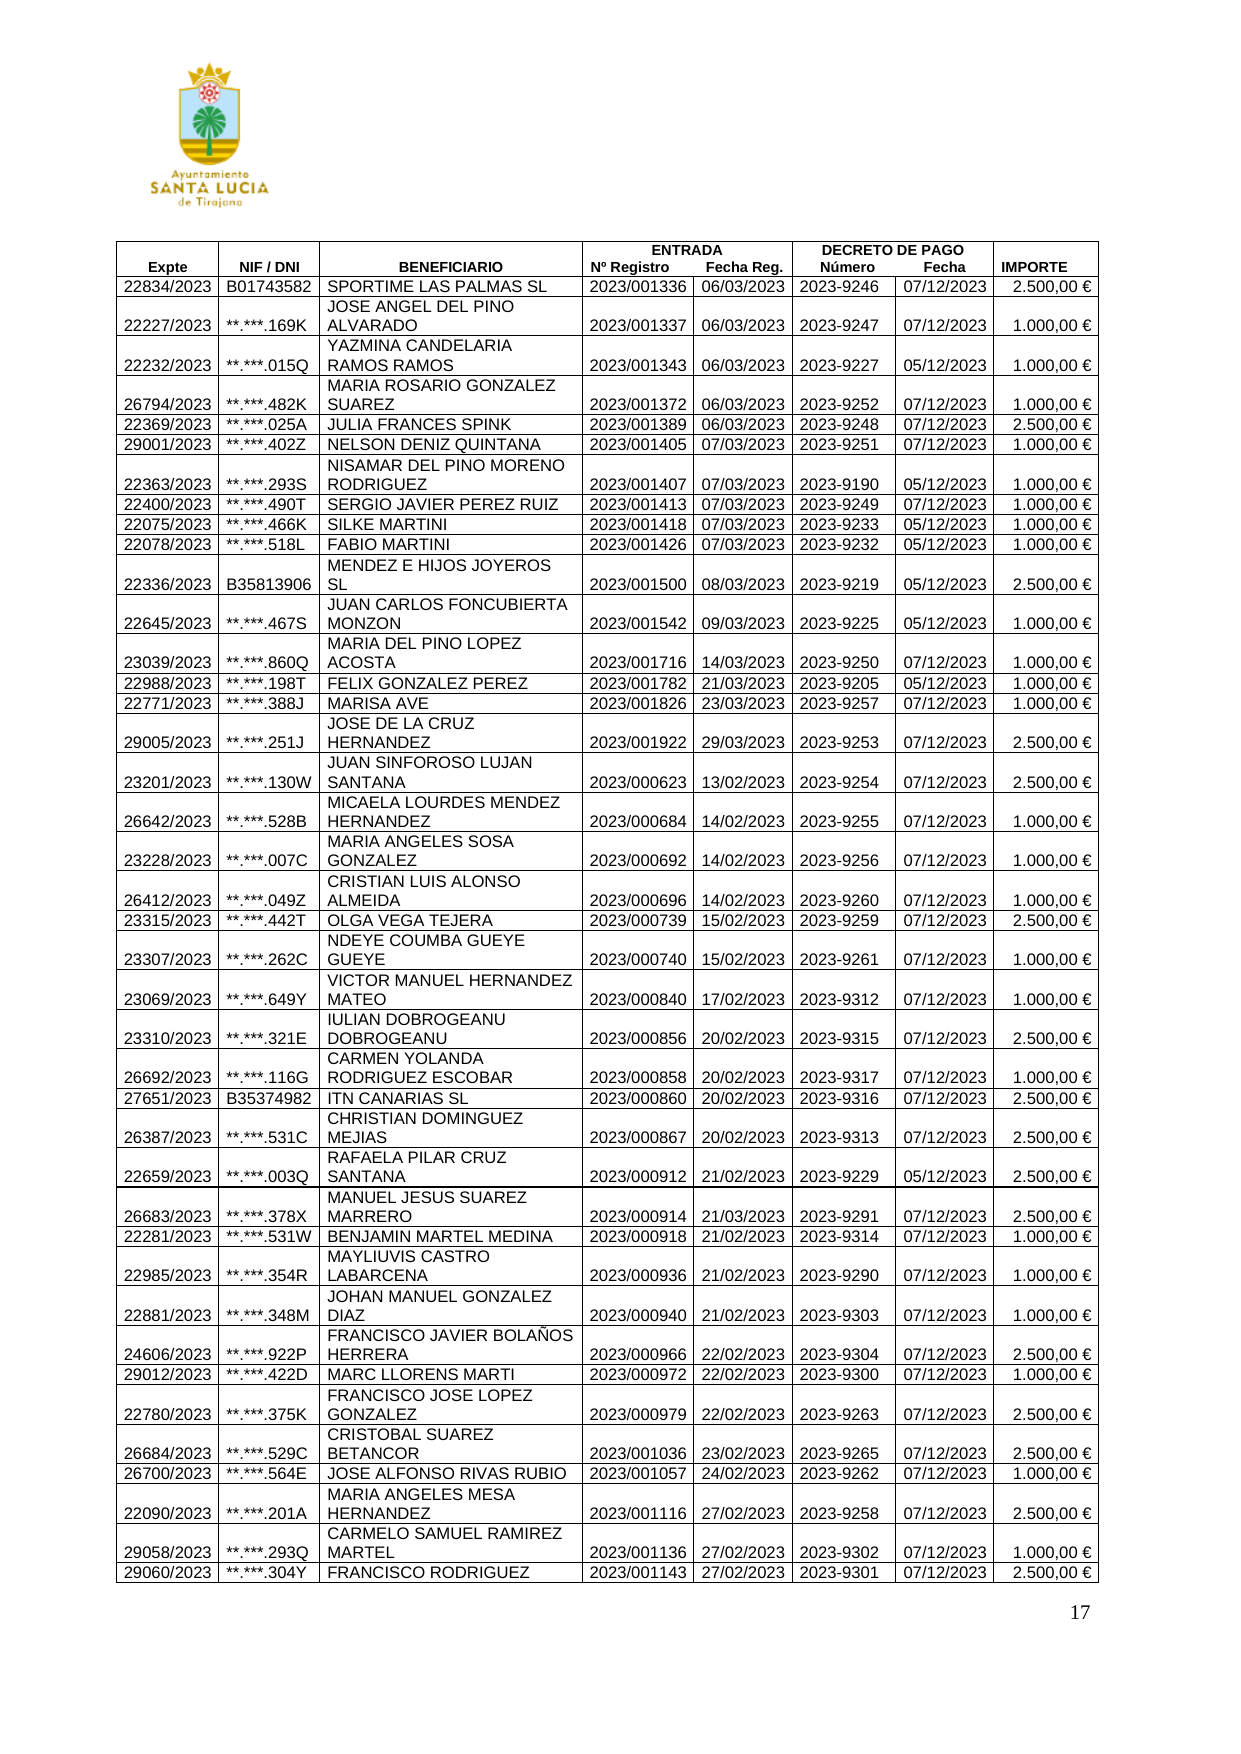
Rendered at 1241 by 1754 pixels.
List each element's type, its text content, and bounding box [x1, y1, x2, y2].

table_cell FABIO MARTINI [320, 535, 582, 554]
table_cell 2023/001542 [583, 595, 693, 633]
table_cell 2023/001389 [583, 415, 693, 434]
table_cell 07/12/2023 [896, 297, 993, 335]
table_cell 22/02/2023 [694, 1385, 792, 1424]
table_cell **.***.529C [219, 1425, 319, 1463]
table_cell 2.500,00 € [994, 277, 1098, 296]
table_cell 2023/001407 [583, 455, 693, 494]
table_cell MARIA ANGELES SOSA GONZALEZ [320, 832, 582, 870]
table_cell **.***.003Q [219, 1148, 319, 1186]
table_cell **.***.293S [219, 455, 319, 494]
table_cell **.***.348M [219, 1286, 319, 1325]
table_cell 26683/2023 [117, 1188, 218, 1226]
table_cell 06/03/2023 [694, 336, 792, 374]
table_cell MARC LLORENS MARTI [320, 1365, 582, 1384]
table_cell 2023-9248 [793, 415, 895, 434]
table_cell 1.000,00 € [994, 535, 1098, 554]
table_cell 1.000,00 € [994, 1227, 1098, 1246]
table_cell 14/02/2023 [694, 871, 792, 910]
table_cell 2023/001716 [583, 634, 693, 672]
table_cell 13/02/2023 [694, 753, 792, 792]
table_cell 07/12/2023 [896, 1385, 993, 1424]
table_cell 29058/2023 [117, 1524, 218, 1562]
table_cell 07/12/2023 [896, 415, 993, 434]
table_cell **.***.467S [219, 595, 319, 633]
table_cell 29001/2023 [117, 435, 218, 454]
table_cell 21/02/2023 [694, 1227, 792, 1246]
table_cell 2023-9232 [793, 535, 895, 554]
table_cell 05/12/2023 [896, 595, 993, 633]
table_cell NISAMAR DEL PINO MORENO RODRIGUEZ [320, 455, 582, 494]
table_cell 2023/000918 [583, 1227, 693, 1246]
table_cell **.***.007C [219, 832, 319, 870]
table_cell 2023-9252 [793, 376, 895, 414]
table_cell 2023-9225 [793, 595, 895, 633]
table_header IMPORTE [994, 242, 1098, 276]
table_cell 2023-9258 [793, 1484, 895, 1523]
table_cell 07/03/2023 [694, 535, 792, 554]
table_cell 1.000,00 € [994, 376, 1098, 414]
table_cell 07/12/2023 [896, 714, 993, 752]
table_cell 2.500,00 € [994, 555, 1098, 594]
table_cell 22078/2023 [117, 535, 218, 554]
table_cell 07/12/2023 [896, 793, 993, 831]
table_cell 2023-9290 [793, 1247, 895, 1285]
table_cell CHRISTIAN DOMINGUEZ MEJIAS [320, 1109, 582, 1147]
table_cell 2023-9317 [793, 1049, 895, 1087]
table_cell 22369/2023 [117, 415, 218, 434]
table_cell 22400/2023 [117, 495, 218, 514]
table_cell 2023-9247 [793, 297, 895, 335]
table_cell B35374982 [219, 1089, 319, 1108]
table_cell 22227/2023 [117, 297, 218, 335]
table_cell 2.500,00 € [994, 1425, 1098, 1463]
table_cell 2023-9315 [793, 1010, 895, 1048]
table_cell 2023/000858 [583, 1049, 693, 1087]
table_cell 07/12/2023 [896, 911, 993, 930]
table_cell OLGA VEGA TEJERA [320, 911, 582, 930]
table_cell 22659/2023 [117, 1148, 218, 1186]
table_cell 2023/001413 [583, 495, 693, 514]
table_cell 22336/2023 [117, 555, 218, 594]
table_cell 2023-9219 [793, 555, 895, 594]
table_cell 2023-9262 [793, 1464, 895, 1483]
table_cell 1.000,00 € [994, 634, 1098, 672]
table_cell 07/12/2023 [896, 1484, 993, 1523]
table_cell MARISA AVE [320, 694, 582, 713]
table_cell 1.000,00 € [994, 1464, 1098, 1483]
table_cell 2023-9316 [793, 1089, 895, 1108]
table_cell 05/12/2023 [896, 515, 993, 534]
table_cell 2.500,00 € [994, 1326, 1098, 1364]
table_cell 23307/2023 [117, 931, 218, 969]
table_cell **.***.025A [219, 415, 319, 434]
table_cell 05/12/2023 [896, 555, 993, 594]
table_cell 2023-9249 [793, 495, 895, 514]
table_cell 08/03/2023 [694, 555, 792, 594]
table_cell 05/12/2023 [896, 535, 993, 554]
table_cell 2023-9314 [793, 1227, 895, 1246]
table_cell 2023-9227 [793, 336, 895, 374]
table_cell 2.500,00 € [994, 1385, 1098, 1424]
table_cell 2023-9253 [793, 714, 895, 752]
table_cell 1.000,00 € [994, 495, 1098, 514]
table_cell 26412/2023 [117, 871, 218, 910]
table_cell **.***.388J [219, 694, 319, 713]
table_cell **.***.198T [219, 674, 319, 693]
table_cell **.***.442T [219, 911, 319, 930]
table_header DECRETO DE PAGO Número Fecha [793, 242, 993, 276]
table_cell 21/02/2023 [694, 1247, 792, 1285]
table_cell 2023/000856 [583, 1010, 693, 1048]
table_cell FELIX GONZALEZ PEREZ [320, 674, 582, 693]
table_cell 2023/001337 [583, 297, 693, 335]
table_cell 07/03/2023 [694, 455, 792, 494]
table_cell 22988/2023 [117, 674, 218, 693]
table_cell **.***.201A [219, 1484, 319, 1523]
table_cell 07/12/2023 [896, 1010, 993, 1048]
table_cell 2023/001500 [583, 555, 693, 594]
table_cell JOSE ALFONSO RIVAS RUBIO [320, 1464, 582, 1483]
table_cell CARMEN YOLANDA RODRIGUEZ ESCOBAR [320, 1049, 582, 1087]
table_cell 22645/2023 [117, 595, 218, 633]
table_cell **.***.015Q [219, 336, 319, 374]
table_cell 26692/2023 [117, 1049, 218, 1087]
table_cell 23/02/2023 [694, 1425, 792, 1463]
table_cell **.***.354R [219, 1247, 319, 1285]
table_cell 24/02/2023 [694, 1464, 792, 1483]
table_cell 29060/2023 [117, 1563, 218, 1582]
table_cell **.***.422D [219, 1365, 319, 1384]
table_cell 2023/001136 [583, 1524, 693, 1562]
table_cell 2023-9190 [793, 455, 895, 494]
table_cell 1.000,00 € [994, 1247, 1098, 1285]
table_header ENTRADA Nº Registro Fecha Reg. [583, 242, 792, 276]
table_cell 07/12/2023 [896, 277, 993, 296]
table_cell 21/02/2023 [694, 1148, 792, 1186]
table_cell 22985/2023 [117, 1247, 218, 1285]
table_cell **.***.518L [219, 535, 319, 554]
table_cell 2.500,00 € [994, 1148, 1098, 1186]
table_cell IULIAN DOBROGEANU DOBROGEANU [320, 1010, 582, 1048]
table_cell 2.500,00 € [994, 1089, 1098, 1108]
table_cell 29/03/2023 [694, 714, 792, 752]
table_cell **.***.490T [219, 495, 319, 514]
table_cell **.***.293Q [219, 1524, 319, 1562]
table_cell 2023/000696 [583, 871, 693, 910]
table_cell **.***.321E [219, 1010, 319, 1048]
table_cell 20/02/2023 [694, 1089, 792, 1108]
table_cell 05/12/2023 [896, 336, 993, 374]
table_cell **.***.402Z [219, 435, 319, 454]
table_cell B35813906 [219, 555, 319, 594]
table_cell 07/12/2023 [896, 1524, 993, 1562]
table_cell 2023-9254 [793, 753, 895, 792]
table_cell **.***.251J [219, 714, 319, 752]
table_cell 1.000,00 € [994, 435, 1098, 454]
table_cell 22/02/2023 [694, 1326, 792, 1364]
table_cell 2.500,00 € [994, 714, 1098, 752]
table_cell 2023/001418 [583, 515, 693, 534]
table_cell 2023/000623 [583, 753, 693, 792]
table_cell 06/03/2023 [694, 297, 792, 335]
table_cell JOSE ANGEL DEL PINO ALVARADO [320, 297, 582, 335]
table_cell CRISTIAN LUIS ALONSO ALMEIDA [320, 871, 582, 910]
table_cell 26684/2023 [117, 1425, 218, 1463]
table_cell RAFAELA PILAR CRUZ SANTANA [320, 1148, 582, 1186]
table_cell 07/12/2023 [896, 1326, 993, 1364]
table_cell 07/03/2023 [694, 515, 792, 534]
table_cell 23228/2023 [117, 832, 218, 870]
table_cell 15/02/2023 [694, 931, 792, 969]
table_cell 22075/2023 [117, 515, 218, 534]
table_cell 2023/000966 [583, 1326, 693, 1364]
table_cell 07/12/2023 [896, 1227, 993, 1246]
table_cell **.***.049Z [219, 871, 319, 910]
table_cell 2023/000740 [583, 931, 693, 969]
table_cell 06/03/2023 [694, 277, 792, 296]
table_cell MICAELA LOURDES MENDEZ HERNANDEZ [320, 793, 582, 831]
table_cell 2023/001405 [583, 435, 693, 454]
table_cell 2023/000979 [583, 1385, 693, 1424]
table_cell 2.500,00 € [994, 1109, 1098, 1147]
table_cell 23315/2023 [117, 911, 218, 930]
table_cell 2023-9263 [793, 1385, 895, 1424]
table_cell 15/02/2023 [694, 911, 792, 930]
table_cell 23310/2023 [117, 1010, 218, 1048]
table_header NIF / DNI [219, 242, 319, 276]
table_cell **.***.304Y [219, 1563, 319, 1582]
table_cell 1.000,00 € [994, 931, 1098, 969]
table_cell 22834/2023 [117, 277, 218, 296]
table_cell 07/12/2023 [896, 1109, 993, 1147]
table_cell 26794/2023 [117, 376, 218, 414]
table_cell 23201/2023 [117, 753, 218, 792]
table_cell 2023-9246 [793, 277, 895, 296]
table_cell ITN CANARIAS SL [320, 1089, 582, 1108]
table_cell 05/12/2023 [896, 1148, 993, 1186]
table_cell 1.000,00 € [994, 832, 1098, 870]
table_cell 29012/2023 [117, 1365, 218, 1384]
table_cell **.***.116G [219, 1049, 319, 1087]
table_cell 1.000,00 € [994, 515, 1098, 534]
table_cell **.***.531W [219, 1227, 319, 1246]
table_cell 2023-9255 [793, 793, 895, 831]
table_cell 22232/2023 [117, 336, 218, 374]
table_cell 2023-9303 [793, 1286, 895, 1325]
table_cell 2023/000692 [583, 832, 693, 870]
table_cell 22281/2023 [117, 1227, 218, 1246]
table_cell JULIA FRANCES SPINK [320, 415, 582, 434]
table_cell 06/03/2023 [694, 376, 792, 414]
table_cell 2023-9260 [793, 871, 895, 910]
table_cell 29005/2023 [117, 714, 218, 752]
table_cell 23069/2023 [117, 970, 218, 1009]
table_cell 07/03/2023 [694, 435, 792, 454]
table_cell 2023-9312 [793, 970, 895, 1009]
table_cell 27/02/2023 [694, 1524, 792, 1562]
table_cell 2023-9313 [793, 1109, 895, 1147]
table_cell 07/12/2023 [896, 694, 993, 713]
table_cell 2023/000840 [583, 970, 693, 1009]
table_cell 07/12/2023 [896, 1365, 993, 1384]
table_cell 07/12/2023 [896, 495, 993, 514]
table_cell 2023/000912 [583, 1148, 693, 1186]
table_cell 05/12/2023 [896, 455, 993, 494]
table_cell **.***.375K [219, 1385, 319, 1424]
table_cell 2023/000940 [583, 1286, 693, 1325]
table_cell 07/12/2023 [896, 1247, 993, 1285]
table_cell 07/12/2023 [896, 871, 993, 910]
table_cell 24606/2023 [117, 1326, 218, 1364]
table_cell 07/12/2023 [896, 376, 993, 414]
table_cell 1.000,00 € [994, 1524, 1098, 1562]
table_cell NELSON DENIZ QUINTANA [320, 435, 582, 454]
table_cell VICTOR MANUEL HERNANDEZ MATEO [320, 970, 582, 1009]
table_cell **.***.169K [219, 297, 319, 335]
table_cell 1.000,00 € [994, 871, 1098, 910]
table_cell 1.000,00 € [994, 455, 1098, 494]
table_cell 2023-9233 [793, 515, 895, 534]
table_cell 1.000,00 € [994, 970, 1098, 1009]
table_cell 2023/001036 [583, 1425, 693, 1463]
table_cell 22363/2023 [117, 455, 218, 494]
table_cell 07/12/2023 [896, 1563, 993, 1582]
table_cell 07/03/2023 [694, 495, 792, 514]
table_cell 2023/001372 [583, 376, 693, 414]
table_cell 21/02/2023 [694, 1286, 792, 1325]
table_cell MARIA ANGELES MESA HERNANDEZ [320, 1484, 582, 1523]
table_cell 2.500,00 € [994, 1484, 1098, 1523]
table_cell 1.000,00 € [994, 793, 1098, 831]
table_cell 27/02/2023 [694, 1484, 792, 1523]
table_cell **.***.922P [219, 1326, 319, 1364]
table_cell 20/02/2023 [694, 1109, 792, 1147]
table_cell 22881/2023 [117, 1286, 218, 1325]
table_cell BENJAMIN MARTEL MEDINA [320, 1227, 582, 1246]
table_cell 2023/001343 [583, 336, 693, 374]
table_cell JUAN CARLOS FONCUBIERTA MONZON [320, 595, 582, 633]
table_cell 21/03/2023 [694, 1188, 792, 1226]
table_cell 26642/2023 [117, 793, 218, 831]
table_cell 2023/000972 [583, 1365, 693, 1384]
table_cell 07/12/2023 [896, 634, 993, 672]
table_cell 2023/001426 [583, 535, 693, 554]
table_cell 07/12/2023 [896, 1049, 993, 1087]
table_cell JUAN SINFOROSO LUJAN SANTANA [320, 753, 582, 792]
table_cell 22/02/2023 [694, 1365, 792, 1384]
table_cell 2.500,00 € [994, 911, 1098, 930]
table_cell **.***.860Q [219, 634, 319, 672]
table_cell 2023/001922 [583, 714, 693, 752]
table_cell 2023/001782 [583, 674, 693, 693]
table_cell 2023-9259 [793, 911, 895, 930]
table_cell 2023/001826 [583, 694, 693, 713]
table_cell **.***.528B [219, 793, 319, 831]
table_cell 14/02/2023 [694, 832, 792, 870]
table_cell 1.000,00 € [994, 1365, 1098, 1384]
table_cell **.***.466K [219, 515, 319, 534]
table_cell 21/03/2023 [694, 674, 792, 693]
table_cell 26387/2023 [117, 1109, 218, 1147]
table_cell 2023-9250 [793, 634, 895, 672]
table_cell 23039/2023 [117, 634, 218, 672]
table_cell SPORTIME LAS PALMAS SL [320, 277, 582, 296]
table_cell 20/02/2023 [694, 1049, 792, 1087]
table_cell 2.500,00 € [994, 415, 1098, 434]
table_cell 05/12/2023 [896, 674, 993, 693]
table_cell 2023/000867 [583, 1109, 693, 1147]
table_cell MENDEZ E HIJOS JOYEROS SL [320, 555, 582, 594]
table_cell 22780/2023 [117, 1385, 218, 1424]
table_cell 2023/000739 [583, 911, 693, 930]
table_cell 07/12/2023 [896, 832, 993, 870]
table_cell 2023-9257 [793, 694, 895, 713]
table_cell 1.000,00 € [994, 694, 1098, 713]
table_cell 17/02/2023 [694, 970, 792, 1009]
table_cell 1.000,00 € [994, 297, 1098, 335]
table_cell 22090/2023 [117, 1484, 218, 1523]
table_cell 20/02/2023 [694, 1010, 792, 1048]
table_cell 2.500,00 € [994, 753, 1098, 792]
table_cell 07/12/2023 [896, 435, 993, 454]
table_cell 2023-9205 [793, 674, 895, 693]
table_cell B01743582 [219, 277, 319, 296]
table_cell 2023-9301 [793, 1563, 895, 1582]
table_cell 2023/001143 [583, 1563, 693, 1582]
table_cell **.***.262C [219, 931, 319, 969]
table_cell CARMELO SAMUEL RAMIREZ MARTEL [320, 1524, 582, 1562]
table_cell 23/03/2023 [694, 694, 792, 713]
table_cell FRANCISCO JAVIER BOLAÑOS HERRERA [320, 1326, 582, 1364]
table_cell 2023-9302 [793, 1524, 895, 1562]
table_cell 2023/000936 [583, 1247, 693, 1285]
table_cell 2023/000914 [583, 1188, 693, 1226]
table_cell 07/12/2023 [896, 970, 993, 1009]
table_cell 14/03/2023 [694, 634, 792, 672]
table_cell YAZMINA CANDELARIA RAMOS RAMOS [320, 336, 582, 374]
table_cell JOSE DE LA CRUZ HERNANDEZ [320, 714, 582, 752]
table_header Expte [117, 242, 218, 276]
table_cell NDEYE COUMBA GUEYE GUEYE [320, 931, 582, 969]
table_cell **.***.564E [219, 1464, 319, 1483]
table_cell 2023/001116 [583, 1484, 693, 1523]
table_cell 07/12/2023 [896, 931, 993, 969]
table_cell 2023/001057 [583, 1464, 693, 1483]
table_cell 2023-9251 [793, 435, 895, 454]
table_cell 07/12/2023 [896, 1425, 993, 1463]
table_cell MARIA ROSARIO GONZALEZ SUAREZ [320, 376, 582, 414]
table_cell 2023-9261 [793, 931, 895, 969]
table_cell 2023/000684 [583, 793, 693, 831]
table_cell **.***.649Y [219, 970, 319, 1009]
table_cell 2023/001336 [583, 277, 693, 296]
table_cell FRANCISCO RODRIGUEZ [320, 1563, 582, 1582]
table_cell 2023-9265 [793, 1425, 895, 1463]
table_cell 1.000,00 € [994, 674, 1098, 693]
table_cell 2023-9291 [793, 1188, 895, 1226]
table_cell 07/12/2023 [896, 1464, 993, 1483]
table_cell 26700/2023 [117, 1464, 218, 1483]
table_cell 2023-9229 [793, 1148, 895, 1186]
table_cell FRANCISCO JOSE LOPEZ GONZALEZ [320, 1385, 582, 1424]
table_cell 2023-9304 [793, 1326, 895, 1364]
table_cell 09/03/2023 [694, 595, 792, 633]
table_cell **.***.531C [219, 1109, 319, 1147]
table_cell 2023/000860 [583, 1089, 693, 1108]
table_cell **.***.482K [219, 376, 319, 414]
table_cell 1.000,00 € [994, 595, 1098, 633]
table_cell 27651/2023 [117, 1089, 218, 1108]
table_cell 06/03/2023 [694, 415, 792, 434]
table_cell 2023-9300 [793, 1365, 895, 1384]
table_cell 1.000,00 € [994, 336, 1098, 374]
table_cell **.***.130W [219, 753, 319, 792]
table_cell JOHAN MANUEL GONZALEZ DIAZ [320, 1286, 582, 1325]
table_cell MAYLIUVIS CASTRO LABARCENA [320, 1247, 582, 1285]
table_cell 22771/2023 [117, 694, 218, 713]
table_cell SILKE MARTINI [320, 515, 582, 534]
table_cell 07/12/2023 [896, 1089, 993, 1108]
table_cell 2023-9256 [793, 832, 895, 870]
table_cell 07/12/2023 [896, 753, 993, 792]
table_cell 14/02/2023 [694, 793, 792, 831]
table_cell 07/12/2023 [896, 1188, 993, 1226]
table_header BENEFICIARIO [320, 242, 582, 276]
table_cell 07/12/2023 [896, 1286, 993, 1325]
table_cell MARIA DEL PINO LOPEZ ACOSTA [320, 634, 582, 672]
table_cell MANUEL JESUS SUAREZ MARRERO [320, 1188, 582, 1226]
table_cell SERGIO JAVIER PEREZ RUIZ [320, 495, 582, 514]
table_cell 2.500,00 € [994, 1563, 1098, 1582]
table_cell 1.000,00 € [994, 1049, 1098, 1087]
table_cell 1.000,00 € [994, 1286, 1098, 1325]
table_cell 2.500,00 € [994, 1010, 1098, 1048]
table_cell **.***.378X [219, 1188, 319, 1226]
table_cell 2.500,00 € [994, 1188, 1098, 1226]
table_cell CRISTOBAL SUAREZ BETANCOR [320, 1425, 582, 1463]
table_cell 27/02/2023 [694, 1563, 792, 1582]
picture [118, 44, 298, 227]
